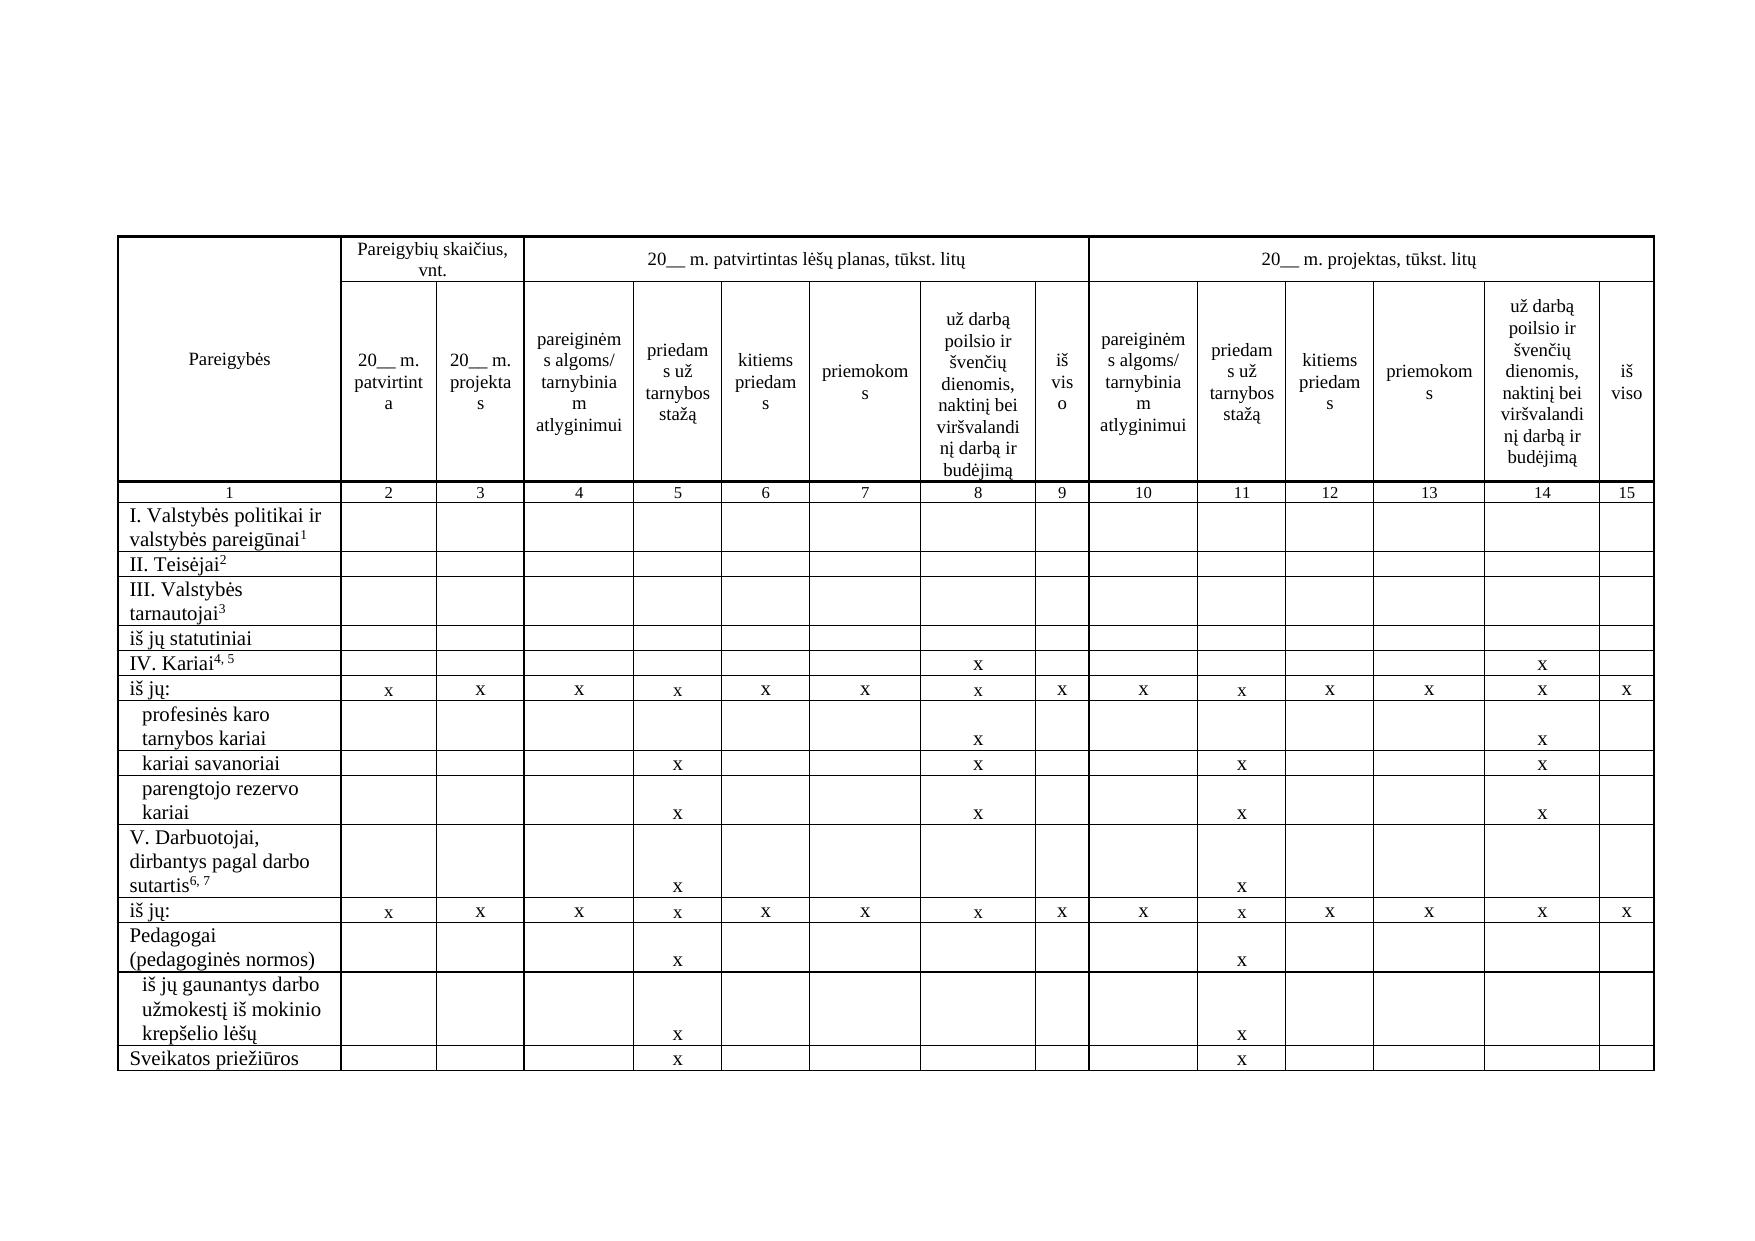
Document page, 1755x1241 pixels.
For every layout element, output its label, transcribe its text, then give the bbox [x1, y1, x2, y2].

table_cell pareiginėms algoms/ tarnybiniam atlyginimui [1090, 282, 1197, 480]
table_cell [1090, 626, 1197, 650]
table_cell [810, 552, 920, 576]
table_cell kitiems priedams [1286, 282, 1373, 480]
table_cell [525, 552, 633, 576]
table_cell [722, 577, 809, 625]
table_header 20__ m. patvirtintas lėšų planas, tūkst. litų [525, 238, 1088, 281]
table_cell x [1198, 751, 1285, 775]
table_cell x [1036, 898, 1088, 922]
table_cell x [1374, 898, 1484, 922]
table_cell iš viso [1036, 282, 1088, 480]
table_cell [1485, 825, 1599, 897]
table_cell x [634, 825, 721, 897]
table_cell x [1036, 676, 1088, 700]
table_cell x [1485, 701, 1599, 749]
table_cell x [1485, 751, 1599, 775]
table_cell x [437, 898, 523, 922]
table_cell x [1198, 898, 1285, 922]
table_cell [722, 1046, 809, 1070]
table_cell [1036, 651, 1088, 675]
table_cell x [1198, 676, 1285, 700]
table_cell [437, 651, 523, 675]
table_cell [1485, 503, 1599, 551]
table_cell [1036, 577, 1088, 625]
table_cell [810, 577, 920, 625]
table_cell [1485, 973, 1599, 1044]
table_cell [1374, 552, 1484, 576]
table_cell x [1286, 676, 1373, 700]
table_cell [1090, 751, 1197, 775]
table_cell [1036, 503, 1088, 551]
table_cell [1286, 651, 1373, 675]
table_cell [342, 503, 436, 551]
table_cell priemokoms [1374, 282, 1484, 480]
table_cell [525, 701, 633, 749]
table_cell [1286, 973, 1373, 1044]
table_cell [1036, 923, 1088, 971]
table_cell x [722, 676, 809, 700]
table_cell [1090, 1046, 1197, 1070]
table_cell [722, 552, 809, 576]
table_cell kariai savanoriai [119, 751, 340, 775]
table_cell [437, 751, 523, 775]
table_cell 8 [921, 483, 1035, 502]
table_header 20__ m. projektas, tūkst. litų [1090, 238, 1653, 281]
table_cell 12 [1286, 483, 1373, 502]
table_cell [1090, 923, 1197, 971]
table_cell [1600, 1046, 1653, 1070]
table_cell [1374, 503, 1484, 551]
table_cell [1090, 552, 1197, 576]
table_cell [1374, 825, 1484, 897]
table_cell x [921, 676, 1035, 700]
table_cell IV. Kariai4, 5 [119, 651, 340, 675]
table_cell x [634, 676, 721, 700]
table_cell x [634, 751, 721, 775]
table_cell [810, 923, 920, 971]
table_cell [525, 923, 633, 971]
table_cell 3 [437, 483, 523, 502]
table_cell iš jų gaunantys darbo užmokestį iš mokinio krepšelio lėšų [119, 973, 340, 1044]
table_cell [810, 503, 920, 551]
table_cell [525, 776, 633, 824]
table_cell x [1485, 776, 1599, 824]
table_cell [1036, 1046, 1088, 1070]
table_cell [1485, 923, 1599, 971]
table_cell 14 [1485, 483, 1599, 502]
table_cell [342, 701, 436, 749]
table_cell [437, 577, 523, 625]
table_cell [810, 751, 920, 775]
table_cell x [1198, 825, 1285, 897]
table_cell x [810, 676, 920, 700]
table_cell [525, 973, 633, 1044]
table_cell [722, 701, 809, 749]
table_cell [1198, 552, 1285, 576]
table_cell [810, 626, 920, 650]
table_cell [810, 1046, 920, 1070]
table_cell [1198, 626, 1285, 650]
table_cell [810, 973, 920, 1044]
table_cell [1374, 701, 1484, 749]
table_cell [1286, 923, 1373, 971]
table_cell [437, 1046, 523, 1070]
table_cell [437, 973, 523, 1044]
table_cell [437, 923, 523, 971]
table_cell x [1198, 973, 1285, 1044]
table_cell [1600, 577, 1653, 625]
table_cell [921, 1046, 1035, 1070]
table_cell [437, 626, 523, 650]
table_cell už darbą poilsio ir švenčių dienomis, naktinį bei viršvalandinį darbą ir budėjimą [1485, 282, 1599, 480]
table_cell [1286, 552, 1373, 576]
table_cell iš jų statutiniai [119, 626, 340, 650]
table_cell [525, 1046, 633, 1070]
table_cell [1036, 626, 1088, 650]
table_cell [1286, 701, 1373, 749]
table_cell [810, 776, 920, 824]
table_cell [921, 825, 1035, 897]
table_cell [1090, 651, 1197, 675]
table_cell Sveikatos priežiūros [119, 1046, 340, 1070]
table_cell priedams už tarnybos stažą [634, 282, 721, 480]
table_cell x [921, 776, 1035, 824]
table_cell [525, 751, 633, 775]
table_cell x [1485, 676, 1599, 700]
table_cell [1286, 503, 1373, 551]
table_cell [921, 923, 1035, 971]
table_cell [1198, 701, 1285, 749]
table_cell [1600, 825, 1653, 897]
table_cell 20__ m. projektas [437, 282, 523, 480]
table_cell [921, 626, 1035, 650]
table_cell [1286, 751, 1373, 775]
table_cell [1374, 577, 1484, 625]
table_cell [437, 552, 523, 576]
table_cell [1600, 701, 1653, 749]
table_cell x [525, 676, 633, 700]
table_header Pareigybių skaičius, vnt. [342, 238, 523, 281]
table_cell [1090, 776, 1197, 824]
table_cell x [634, 776, 721, 824]
table_cell [525, 503, 633, 551]
table_cell x [1600, 676, 1653, 700]
table_cell x [722, 898, 809, 922]
table_cell [1600, 776, 1653, 824]
table_cell [342, 751, 436, 775]
table_cell [722, 503, 809, 551]
table_cell [1198, 651, 1285, 675]
table_cell [1600, 626, 1653, 650]
table_cell [342, 626, 436, 650]
table_cell [1090, 577, 1197, 625]
table_cell [1036, 776, 1088, 824]
table_cell [1374, 626, 1484, 650]
table_cell x [1198, 1046, 1285, 1070]
table_cell profesinės karo tarnybos kariai [119, 701, 340, 749]
table_cell [810, 651, 920, 675]
table_cell [722, 923, 809, 971]
table_cell [437, 701, 523, 749]
table_cell x [437, 676, 523, 700]
table_cell x [921, 751, 1035, 775]
table_cell 11 [1198, 483, 1285, 502]
table_cell [342, 1046, 436, 1070]
table_cell 20__ m. patvirtinta [342, 282, 436, 480]
table_cell [437, 825, 523, 897]
table_cell [921, 973, 1035, 1044]
table_cell [1286, 577, 1373, 625]
table_cell x [525, 898, 633, 922]
table_cell [1600, 923, 1653, 971]
table_cell x [921, 898, 1035, 922]
table_cell x [634, 898, 721, 922]
table_cell [1374, 1046, 1484, 1070]
table_header Pareigybės [119, 238, 340, 480]
table_cell 13 [1374, 483, 1484, 502]
table_cell [634, 552, 721, 576]
table_cell [1198, 577, 1285, 625]
table_cell Pedagogai (pedagoginės normos) [119, 923, 340, 971]
table_cell [722, 825, 809, 897]
table_cell [1485, 552, 1599, 576]
table_cell [1485, 577, 1599, 625]
table_cell 4 [525, 483, 633, 502]
table_cell už darbą poilsio ir švenčių dienomis, naktinį bei viršvalandinį darbą ir budėjimą [921, 282, 1035, 480]
table_cell [1036, 751, 1088, 775]
table_cell x [1090, 676, 1197, 700]
table_cell x [921, 651, 1035, 675]
table_cell [1036, 973, 1088, 1044]
table_cell priemokoms [810, 282, 920, 480]
table_cell II. Teisėjai2 [119, 552, 340, 576]
table_cell [634, 626, 721, 650]
table_cell III. Valstybės tarnautojai3 [119, 577, 340, 625]
table_cell [342, 577, 436, 625]
table_cell [1485, 1046, 1599, 1070]
table_cell [634, 503, 721, 551]
table_cell [1374, 651, 1484, 675]
table_cell [1600, 651, 1653, 675]
table_cell [1286, 1046, 1373, 1070]
table_cell [1600, 552, 1653, 576]
table_cell [437, 503, 523, 551]
table_cell x [810, 898, 920, 922]
table_cell x [342, 676, 436, 700]
table_cell 6 [722, 483, 809, 502]
table_cell [525, 577, 633, 625]
table_cell pareiginėms algoms/ tarnybiniam atlyginimui [525, 282, 633, 480]
table_cell [722, 626, 809, 650]
table_cell 10 [1090, 483, 1197, 502]
table_cell [342, 923, 436, 971]
table_cell x [634, 1046, 721, 1070]
table_cell [722, 776, 809, 824]
table_cell [1374, 923, 1484, 971]
table_cell x [634, 973, 721, 1044]
table_cell V. Darbuotojai, dirbantys pagal darbo sutartis6, 7 [119, 825, 340, 897]
table_cell [810, 701, 920, 749]
table_cell x [1485, 651, 1599, 675]
table_cell x [1090, 898, 1197, 922]
table_cell iš jų: [119, 676, 340, 700]
table_cell [921, 577, 1035, 625]
table_cell 15 [1600, 483, 1653, 502]
table_cell [1286, 626, 1373, 650]
table_cell 2 [342, 483, 436, 502]
table_cell [921, 552, 1035, 576]
table_cell [634, 577, 721, 625]
table_cell iš jų: [119, 898, 340, 922]
table_cell [342, 651, 436, 675]
table_cell [1036, 701, 1088, 749]
table_cell [810, 825, 920, 897]
table_cell [437, 776, 523, 824]
table_cell [1036, 552, 1088, 576]
table_cell [722, 973, 809, 1044]
table_cell [342, 552, 436, 576]
table_cell [634, 701, 721, 749]
table_cell 5 [634, 483, 721, 502]
table_cell [1374, 751, 1484, 775]
table_cell [1286, 825, 1373, 897]
table_cell [1374, 776, 1484, 824]
table_cell x [1485, 898, 1599, 922]
table_cell [1600, 973, 1653, 1044]
table_cell [1090, 701, 1197, 749]
table_cell x [1198, 776, 1285, 824]
table_cell [1374, 973, 1484, 1044]
table_cell x [1374, 676, 1484, 700]
table_cell [525, 651, 633, 675]
table_cell [342, 973, 436, 1044]
table_cell [1600, 503, 1653, 551]
table_cell [525, 825, 633, 897]
table_cell [1090, 973, 1197, 1044]
table_cell [634, 651, 721, 675]
table_cell parengtojo rezervo kariai [119, 776, 340, 824]
table_cell [1286, 776, 1373, 824]
table_cell x [634, 923, 721, 971]
table_cell [921, 503, 1035, 551]
table_cell iš viso [1600, 282, 1653, 480]
table_cell 7 [810, 483, 920, 502]
table_cell [1600, 751, 1653, 775]
table_cell [722, 651, 809, 675]
table_cell x [342, 898, 436, 922]
table_cell I. Valstybės politikai ir valstybės pareigūnai1 [119, 503, 340, 551]
table_cell kitiems priedams [722, 282, 809, 480]
table_cell x [1286, 898, 1373, 922]
table_cell [342, 825, 436, 897]
table_cell [1090, 503, 1197, 551]
table_cell [722, 751, 809, 775]
table_cell [1198, 503, 1285, 551]
table_cell [1485, 626, 1599, 650]
table_cell [525, 626, 633, 650]
table_cell 9 [1036, 483, 1088, 502]
table_cell x [921, 701, 1035, 749]
table_cell priedams už tarnybos stažą [1198, 282, 1285, 480]
table_cell [1090, 825, 1197, 897]
table_cell x [1600, 898, 1653, 922]
table_cell x [1198, 923, 1285, 971]
table_cell 1 [119, 483, 340, 502]
table_cell [1036, 825, 1088, 897]
table_cell [342, 776, 436, 824]
